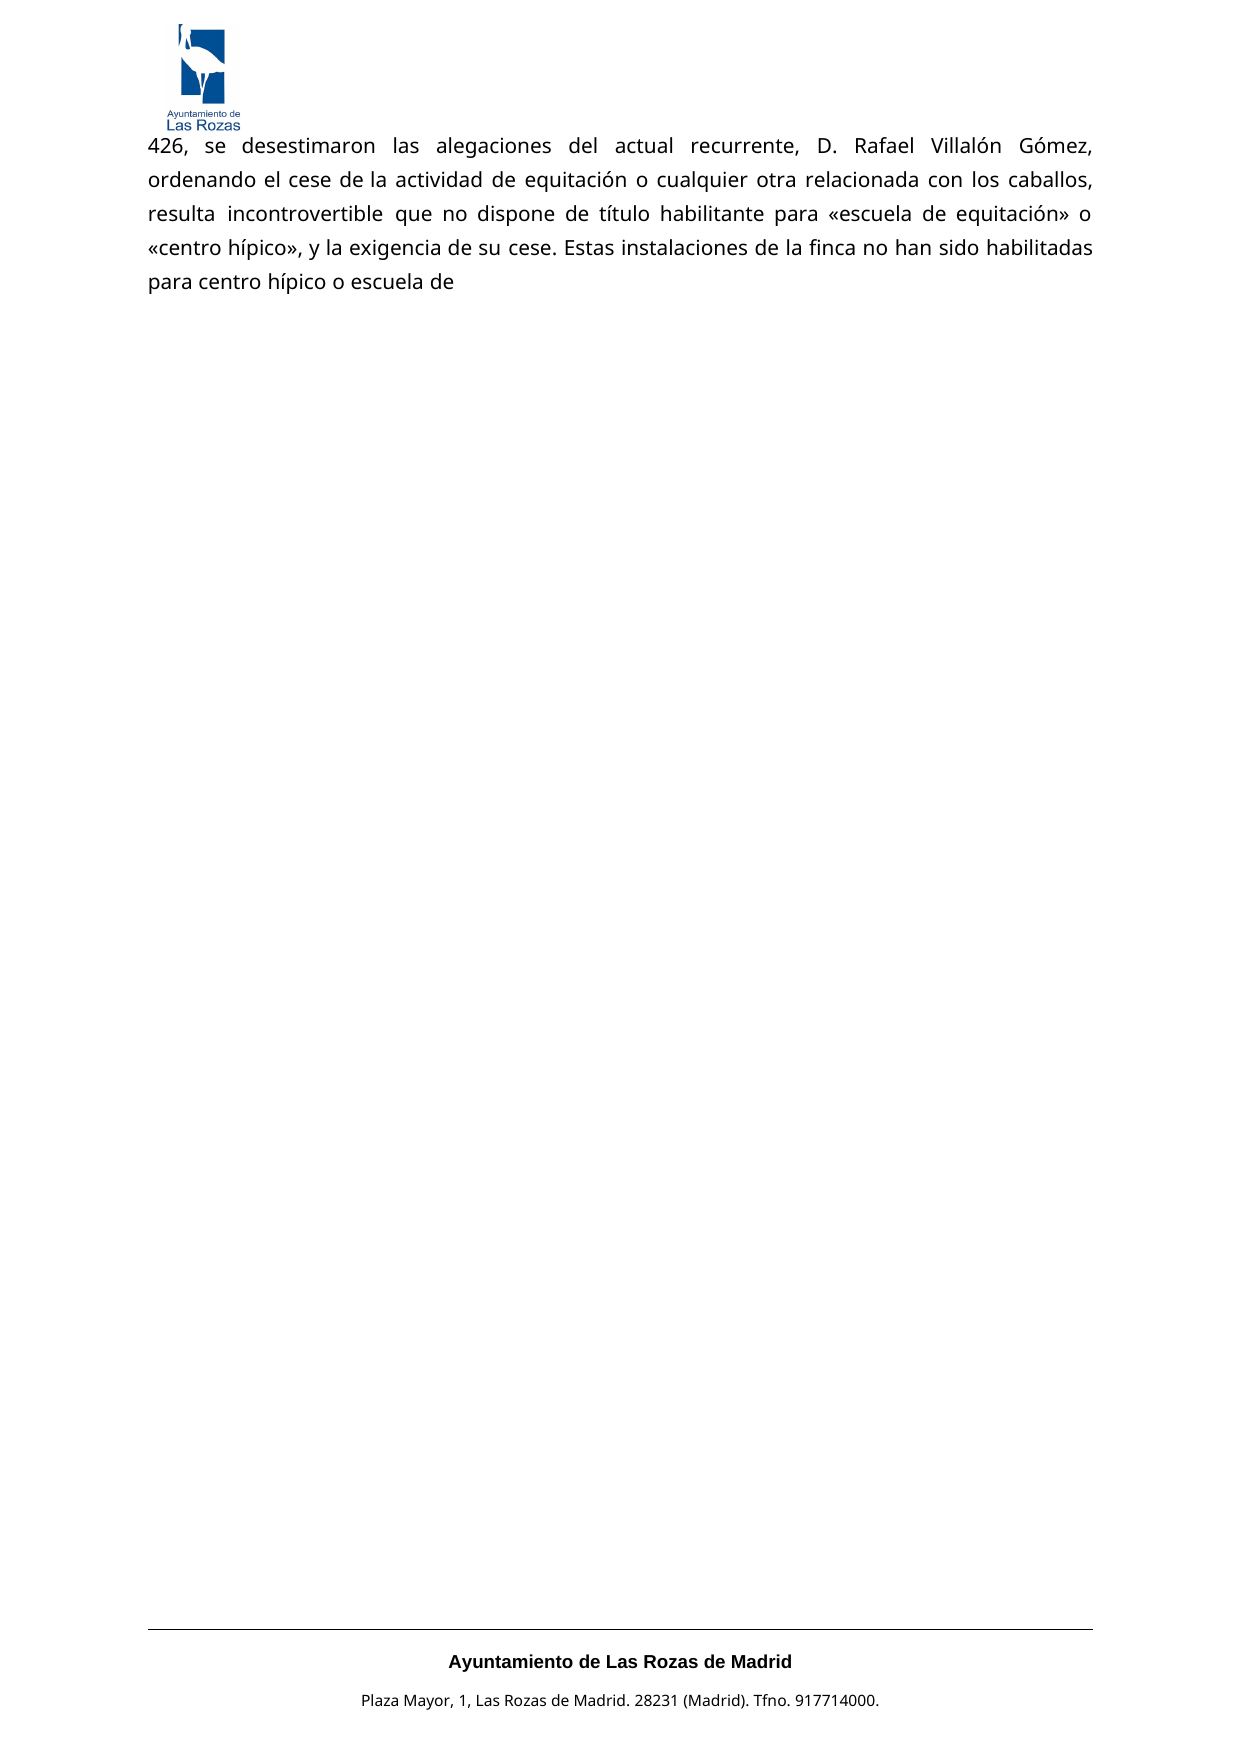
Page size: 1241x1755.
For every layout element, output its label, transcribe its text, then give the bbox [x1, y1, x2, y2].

text 426, se desestimaron las alegaciones del actual recurrente, D. Rafael Villalón Gómez, ordenando el cese de la actividad de equitación o cualquier otra relacionada con los caballos, resulta incontrovertible que no dispone de título habilitante para «escuela de equitación» o «centro hípico», y la exigencia de su cese. Estas instalaciones de la finca no han sido habilitadas para centro hípico o escuela de [148, 131, 1093, 296]
